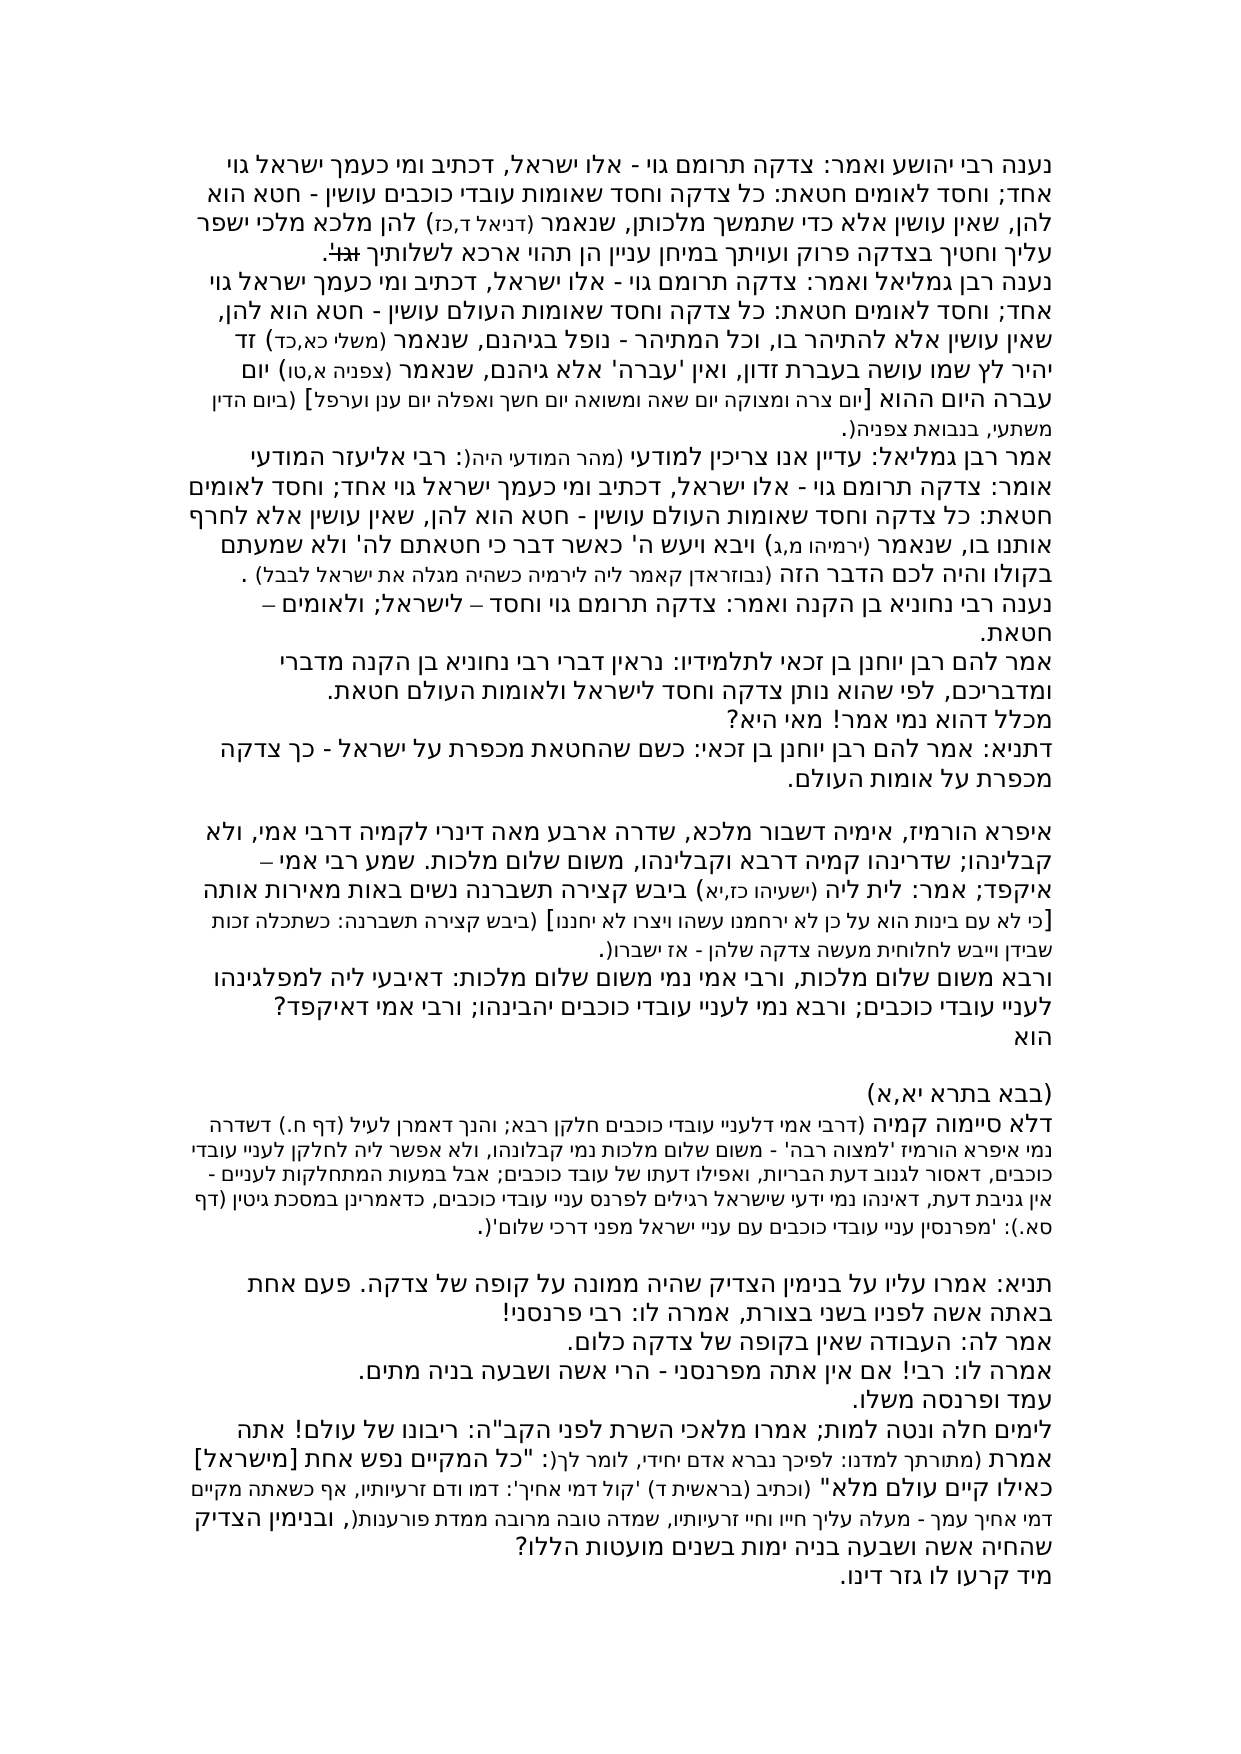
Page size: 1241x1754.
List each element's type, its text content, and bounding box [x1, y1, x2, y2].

text דתניא: אמר להם רבן יוחנן בן זכאי: כשם שהחטאת מכפרת על ישראל - כך צדקה מכפרת על אומות העולם. [187, 735, 1053, 793]
text מכלל דהוא נמי אמר! מאי היא? [187, 706, 1053, 735]
text מיד קרעו לו גזר דינו. [187, 1561, 1053, 1590]
text אמרה לו: רבי! אם אין אתה מפרנסני - הרי אשה ושבעה בניה מתים. [187, 1357, 1053, 1386]
text ורבא משום שלום מלכות, ורבי אמי נמי משום שלום מלכות: דאיבעי ליה למפלגינהו לעניי עובדי כוכבים; ורבא נמי לעניי עובדי כוכבים יהבינהו; ורבי אמי דאיקפד? [187, 963, 1053, 1022]
text תניא: אמרו עליו על בנימין הצדיק שהיה ממונה על קופה של צדקה. פעם אחת באתה אשה לפניו בשני בצורת, אמרה לו: רבי פרנסני! [187, 1269, 1053, 1327]
text איפרא הורמיז, אימיה דשבור מלכא, שדרה ארבע מאה דינרי לקמיה דרבי אמי, ולא קבלינהו; שדרינהו קמיה דרבא וקבלינהו, משום שלום מלכות. שמע רבי אמי – איקפד; אמר: לית ליה (ישעיהו כז,יא) ביבש קצירה תשברנה נשים באות מאירות אותה [כי לא עם בינות הוא על כן לא ירחמנו עשהו ויצרו לא יחננו] (ביבש קצירה תשברנה: כשתכלה זכות שבידן וייבש לחלוחית מעשה צדקה שלהן - אז ישברו(. [187, 817, 1053, 963]
text דלא סיימוה קמיה (דרבי אמי דלעניי עובדי כוכבים חלקן רבא; והנך דאמרן לעיל (דף ח.) דשדרה נמי איפרא הורמיז 'למצוה רבה' - משום שלום מלכות נמי קבלונהו, ולא אפשר ליה לחלקן לעניי עובדי כוכבים, דאסור לגנוב דעת הבריות, ואפילו דעתו של עובד כוכבים; אבל במעות המתחלקות לעניים - אין גניבת דעת, דאינהו נמי ידעי שישראל רגילים לפרנס עניי עובדי כוכבים, כדאמרינן במסכת גיטין (דף סא.): 'מפרנסין עניי עובדי כוכבים עם עניי ישראל מפני דרכי שלום'(. [187, 1109, 1053, 1240]
text הוא [187, 1022, 1053, 1051]
text (בבא בתרא יא,א) [187, 1079, 1053, 1109]
text נענה רבי יהושע ואמר: צדקה תרומם גוי - אלו ישראל, דכתיב ומי כעמך ישראל גוי אחד; וחסד לאומים חטאת: כל צדקה וחסד שאומות עובדי כוכבים עושין - חטא הוא להן, שאין עושין אלא כדי שתמשך מלכותן, שנאמר (דניאל ד,כז) להן מלכא מלכי ישפר עליך וחטיך בצדקה פרוק ועויתך במיחן עניין הן תהוי ארכא לשלותיך וגו'. [187, 150, 1053, 267]
text אמר להם רבן יוחנן בן זכאי לתלמידיו: נראין דברי רבי נחוניא בן הקנה מדברי ומדבריכם, לפי שהוא נותן צדקה וחסד לישראל ולאומות העולם חטאת. [187, 647, 1053, 706]
text אמר לה: העבודה שאין בקופה של צדקה כלום. [187, 1327, 1053, 1357]
text אמר רבן גמליאל: עדיין אנו צריכין למודעי (מהר המודעי היה(: רבי אליעזר המודעי אומר: צדקה תרומם גוי - אלו ישראל, דכתיב ומי כעמך ישראל גוי אחד; וחסד לאומים חטאת: כל צדקה וחסד שאומות העולם עושין - חטא הוא להן, שאין עושין אלא לחרף אותנו בו, שנאמר (ירמיהו מ,ג) ויבא ויעש ה' כאשר דבר כי חטאתם לה' ולא שמעתם בקולו והיה לכם הדבר הזה (נבוזראדן קאמר ליה לירמיה כשהיה מגלה את ישראל לבבל) . [187, 442, 1053, 589]
text עמד ופרנסה משלו. [187, 1386, 1053, 1415]
text לימים חלה ונטה למות; אמרו מלאכי השרת לפני הקב"ה: ריבונו של עולם! אתה אמרת (מתורתך למדנו: לפיכך נברא אדם יחידי, לומר לך(: "כל המקיים נפש אחת [מישראל] כאילו קיים עולם מלא" (וכתיב (בראשית ד) 'קול דמי אחיך': דמו ודם זרעיותיו, אף כשאתה מקיים דמי אחיך עמך - מעלה עליך חייו וחיי זרעיותיו, שמדה טובה מרובה ממדת פורענות(, ובנימין הצדיק שהחיה אשה ושבעה בניה ימות בשנים מועטות הללו? [187, 1415, 1053, 1561]
text נענה רבי נחוניא בן הקנה ואמר: צדקה תרומם גוי וחסד – לישראל; ולאומים – חטאת. [187, 589, 1053, 647]
text נענה רבן גמליאל ואמר: צדקה תרומם גוי - אלו ישראל, דכתיב ומי כעמך ישראל גוי אחד; וחסד לאומים חטאת: כל צדקה וחסד שאומות העולם עושין - חטא הוא להן, שאין עושין אלא להתיהר בו, וכל המתיהר - נופל בגיהנם, שנאמר (משלי כא,כד) זד יהיר לץ שמו עושה בעברת זדון, ואין 'עברה' אלא גיהנם, שנאמר (צפניה א,טו) יום עברה היום ההוא [יום צרה ומצוקה יום שאה ומשואה יום חשך ואפלה יום ענן וערפל] (ביום הדין משתעי, בנבואת צפניה(. [187, 267, 1053, 442]
